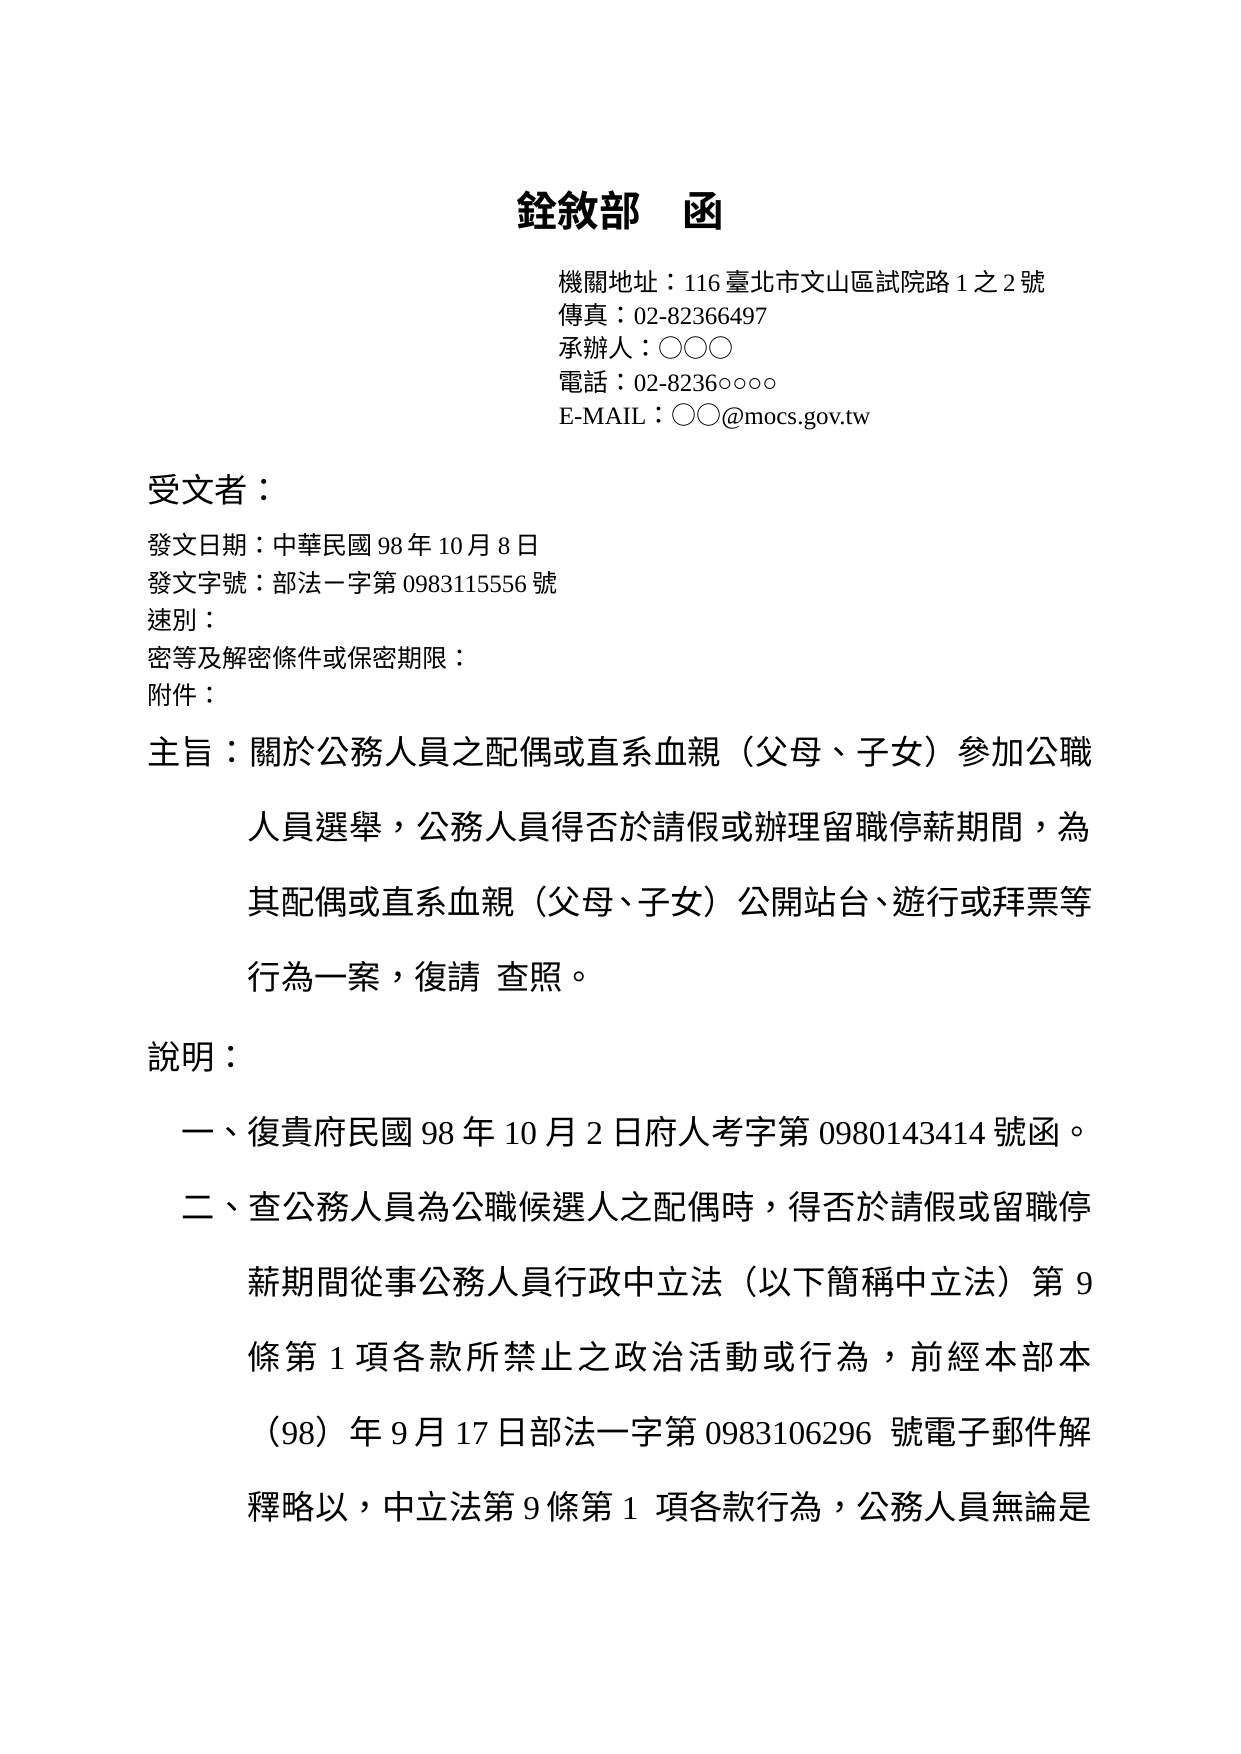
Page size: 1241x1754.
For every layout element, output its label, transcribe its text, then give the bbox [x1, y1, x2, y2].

text E-MAIL：○○@mocs.gov.tw [559, 398, 1092, 431]
text 電話：02-8236○○○○ [559, 364, 1092, 398]
text 二、查公務人員為公職候選人之配偶時，得否於請假或留職停薪期間從事公務人員行政中立法（以下簡稱中立法）第 9條第1項各款所禁止之政治活動或行為，前經本部本（98）年 9月17日部法一字第0983106296 號電子郵件解釋略以，中立法第9條第 1 項各款行為，公務人員無論是 [181, 1168, 1092, 1543]
text 密等及解密條件或保密期限： [148, 637, 1092, 675]
text 說明： [148, 1018, 1092, 1093]
text 速別： [148, 600, 1092, 637]
text 發文字號：部法ㄧ字第0983115556號 [148, 562, 1092, 600]
text 傳真：02-82366497 [559, 298, 1092, 331]
text 銓敘部 函 [148, 171, 1092, 246]
text 主旨：關於公務人員之配偶或直系血親（父母、子女）參加公職人員選舉，公務人員得否於請假或辦理留職停薪期間，為其配偶或直系血親（父母、子女）公開站台、遊行或拜票等行為一案，復請 查照。 [148, 712, 1092, 1012]
text 機關地址：116臺北市文山區試院路1之2號 [559, 264, 1092, 298]
text 附件： [148, 675, 1092, 712]
text 發文日期：中華民國98年10月8日 [148, 525, 1092, 562]
text 受文者： [148, 450, 1092, 525]
text 承辦人：○○○ [559, 331, 1092, 364]
text 一、復貴府民國 98 年 10 月 2 日府人考字第 0980143414 號函。 [181, 1093, 1092, 1168]
